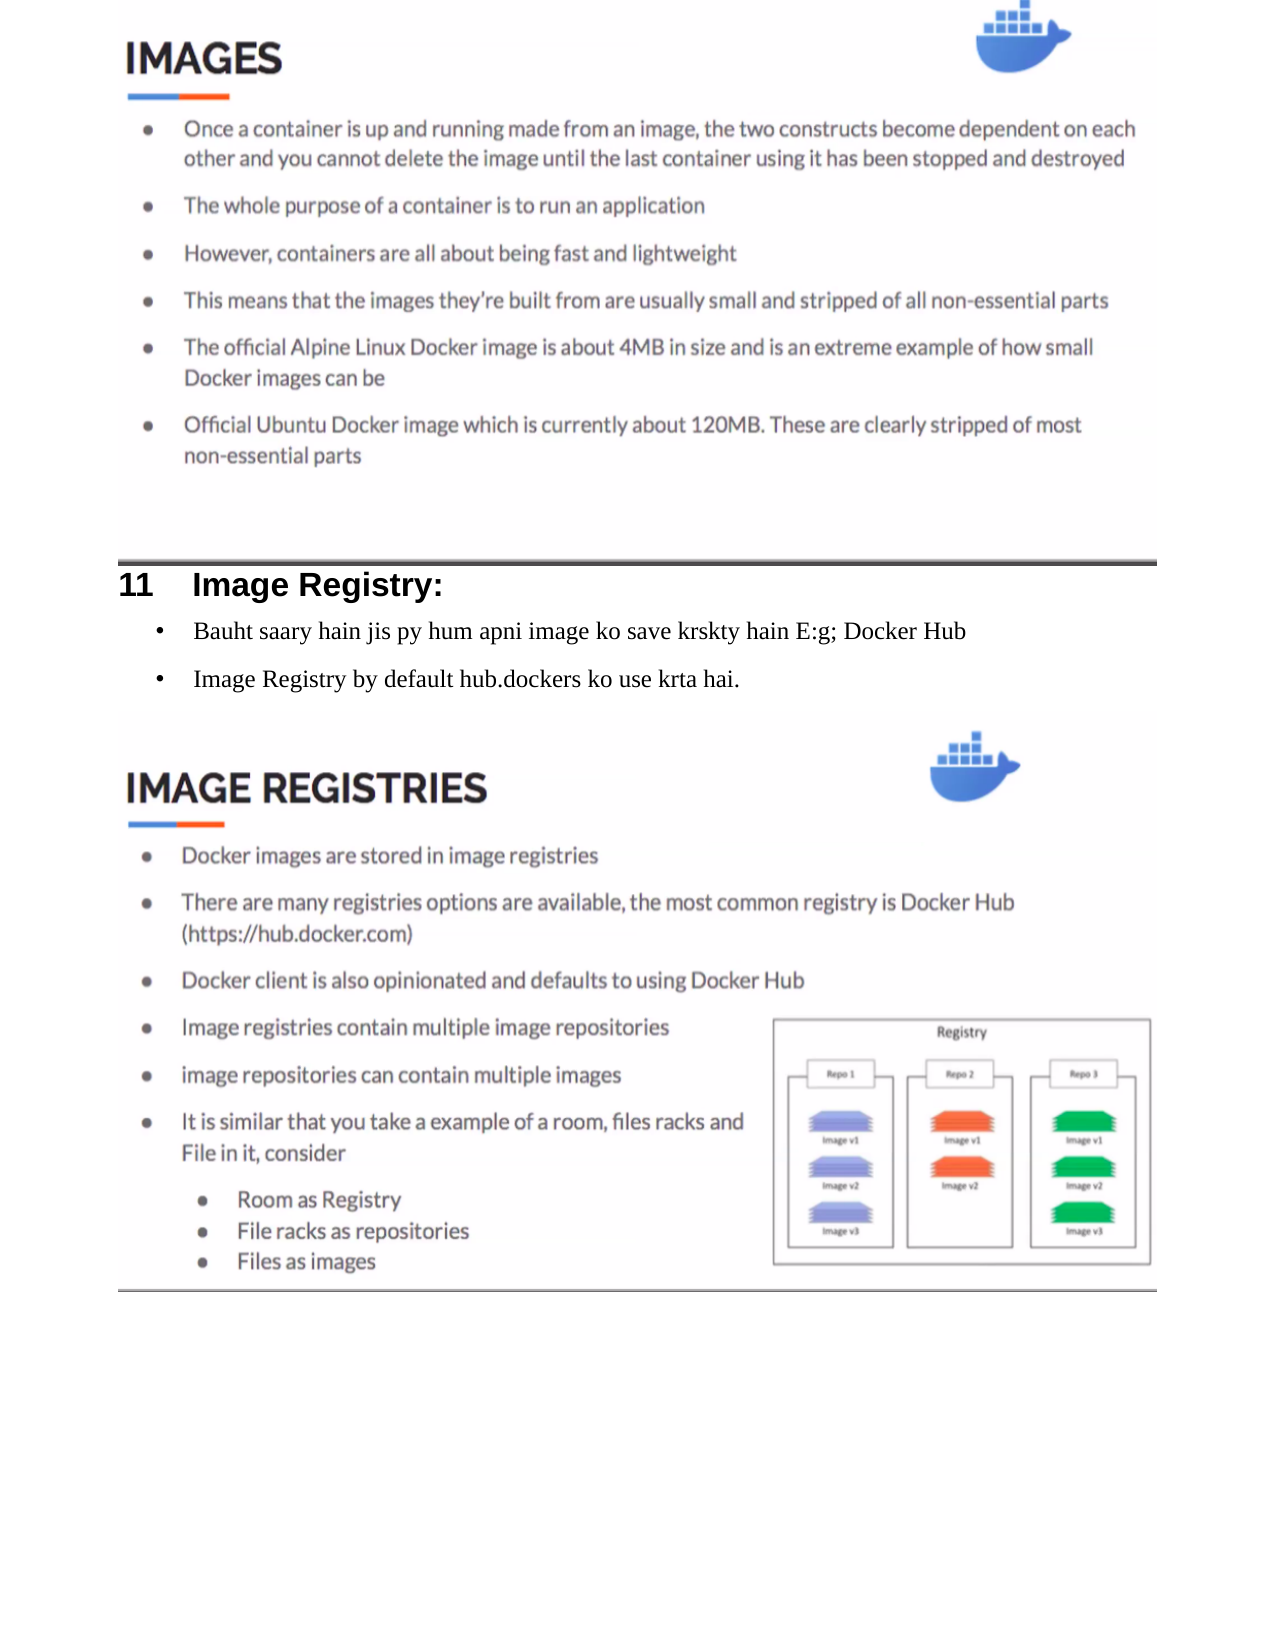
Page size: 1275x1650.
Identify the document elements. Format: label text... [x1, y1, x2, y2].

picture [118, 711, 1157, 1292]
subtitle Image Registry: [118, 566, 1157, 604]
picture [118, 0, 1157, 566]
list Bauht saary hain jis py hum apni image ko save krskty hain E:g; Docker Hub [156, 616, 1157, 645]
list Image Registry by default hub.dockers ko use krta hai. [156, 664, 1157, 693]
